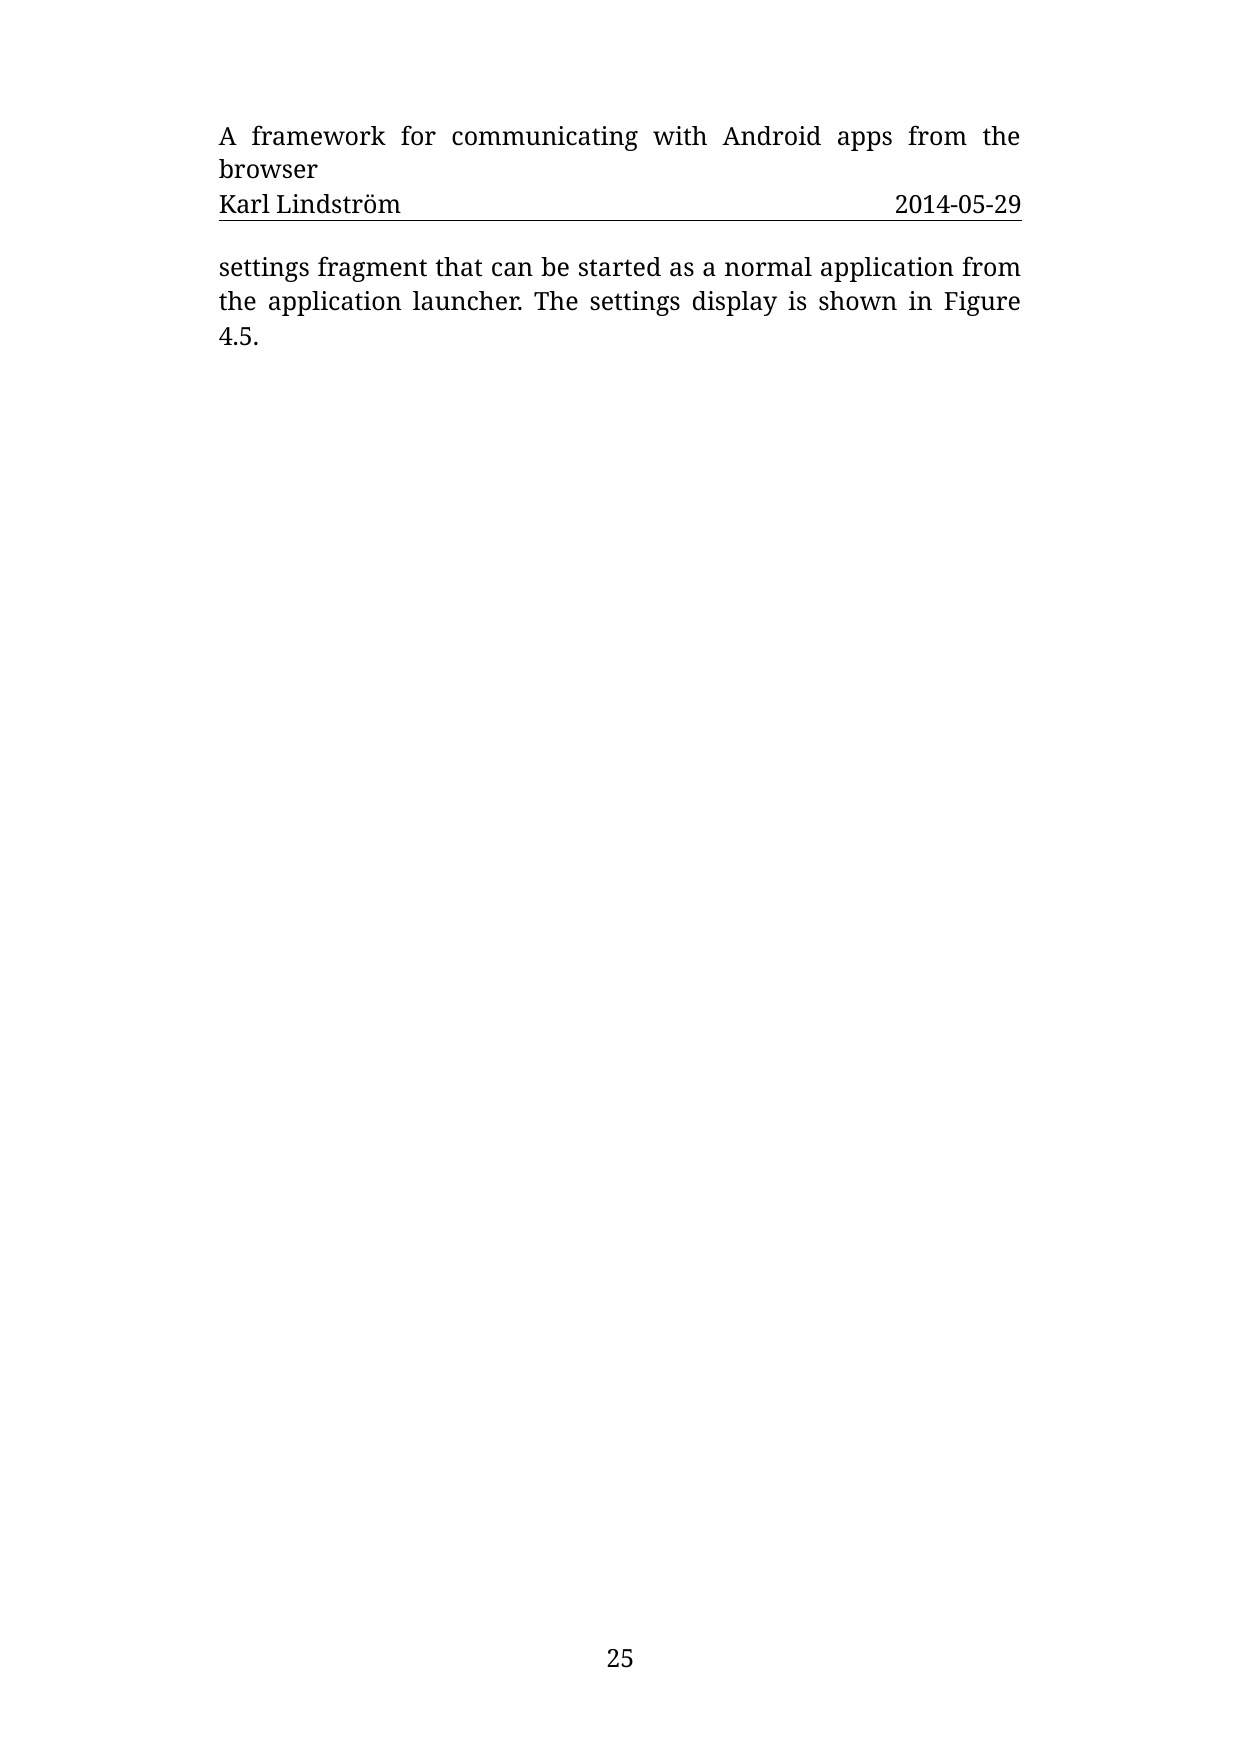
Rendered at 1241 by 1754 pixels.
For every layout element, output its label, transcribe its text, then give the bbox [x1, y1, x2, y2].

text settings fragment that can be started as a normal application from the application launcher. The settings display is shown in Figure 4.5. [218, 250, 1022, 352]
